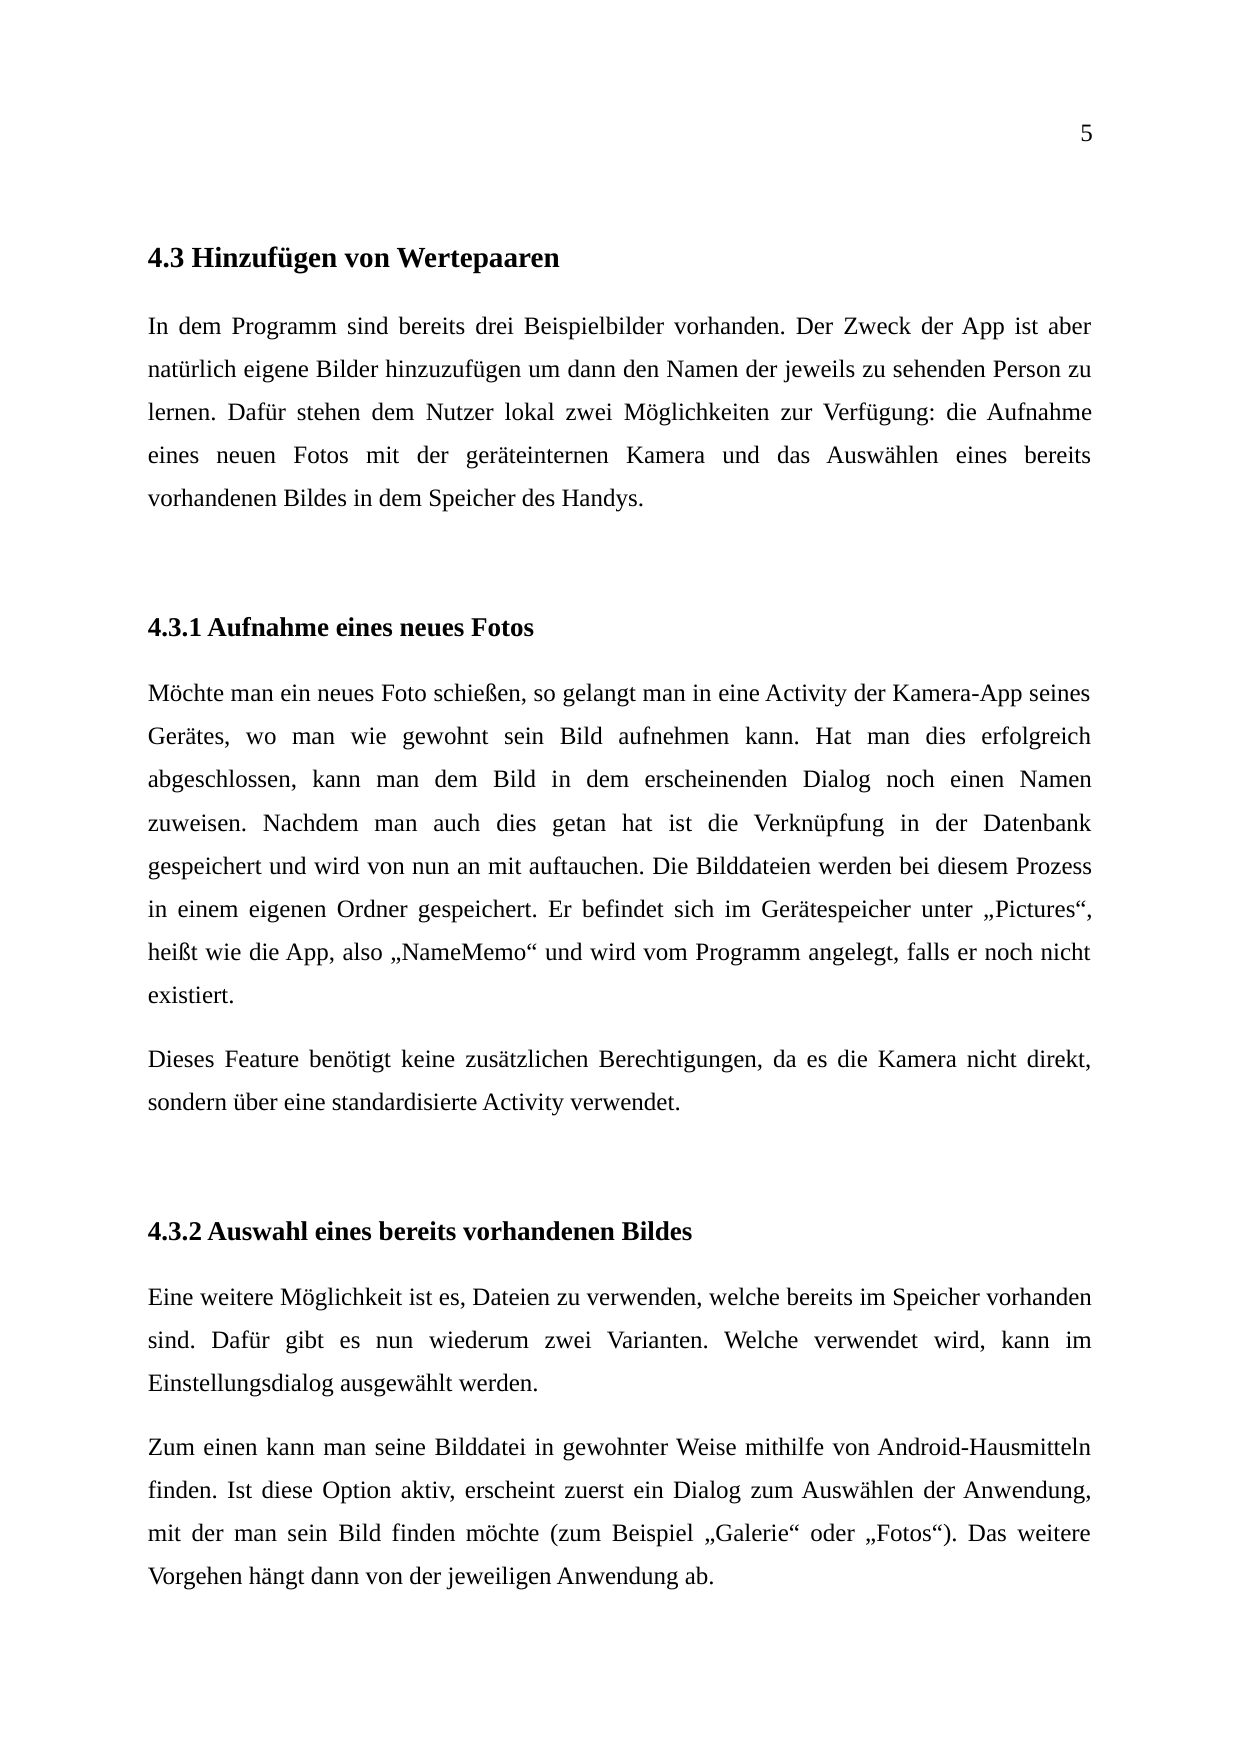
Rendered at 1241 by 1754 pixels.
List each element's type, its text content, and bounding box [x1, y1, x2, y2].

text Möchte man ein neues Foto schießen, so gelangt man in eine Activity der Kamera-App seines Gerätes, wo man wie gewohnt sein Bild aufnehmen kann. Hat man dies erfolgreich abgeschlossen, kann man dem Bild in dem erscheinenden Dialog noch einen Namen zuweisen. Nachdem man auch dies getan hat ist die Verknüpfung in der Datenbank gespeichert und wird von nun an mit auftauchen. Die Bilddateien werden bei diesem Prozess in einem eigenen Ordner gespeichert. Er befindet sich im Gerätespeicher unter „Pictures“, heißt wie die App, also „NameMemo“ und wird vom Programm angelegt, falls er noch nicht existiert. [148, 678, 1093, 1009]
subtitle 4.3.2 Auswahl eines bereits vorhandenen Bildes [148, 1214, 1093, 1246]
subtitle 4.3.1 Aufnahme eines neues Fotos [148, 611, 1093, 642]
text Zum einen kann man seine Bilddatei in gewohnter Weise mithilfe von Android-Hausmitteln finden. Ist diese Option aktiv, erscheint zuerst ein Dialog zum Auswählen der Anwendung, mit der man sein Bild finden möchte (zum Beispiel „Galerie“ oder „Fotos“). Das weitere Vorgehen hängt dann von der jeweiligen Anwendung ab. [148, 1432, 1093, 1590]
text In dem Programm sind bereits drei Beispielbilder vorhanden. Der Zweck der App ist aber natürlich eigene Bilder hinzuzufügen um dann den Namen der jeweils zu sehenden Person zu lernen. Dafür stehen dem Nutzer lokal zwei Möglichkeiten zur Verfügung: die Aufnahme eines neuen Fotos mit der geräteinternen Kamera und das Auswählen eines bereits vorhandenen Bildes in dem Speicher des Handys. [148, 311, 1093, 512]
text Eine weitere Möglichkeit ist es, Dateien zu verwenden, welche bereits im Speicher vorhanden sind. Dafür gibt es nun wiederum zwei Varianten. Welche verwendet wird, kann im Einstellungsdialog ausgewählt werden. [148, 1282, 1093, 1397]
subtitle 4.3 Hinzufügen von Wertepaaren [148, 240, 1093, 274]
text Dieses Feature benötigt keine zusätzlichen Berechtigungen, da es die Kamera nicht direkt, sondern über eine standardisierte Activity verwendet. [148, 1044, 1093, 1116]
